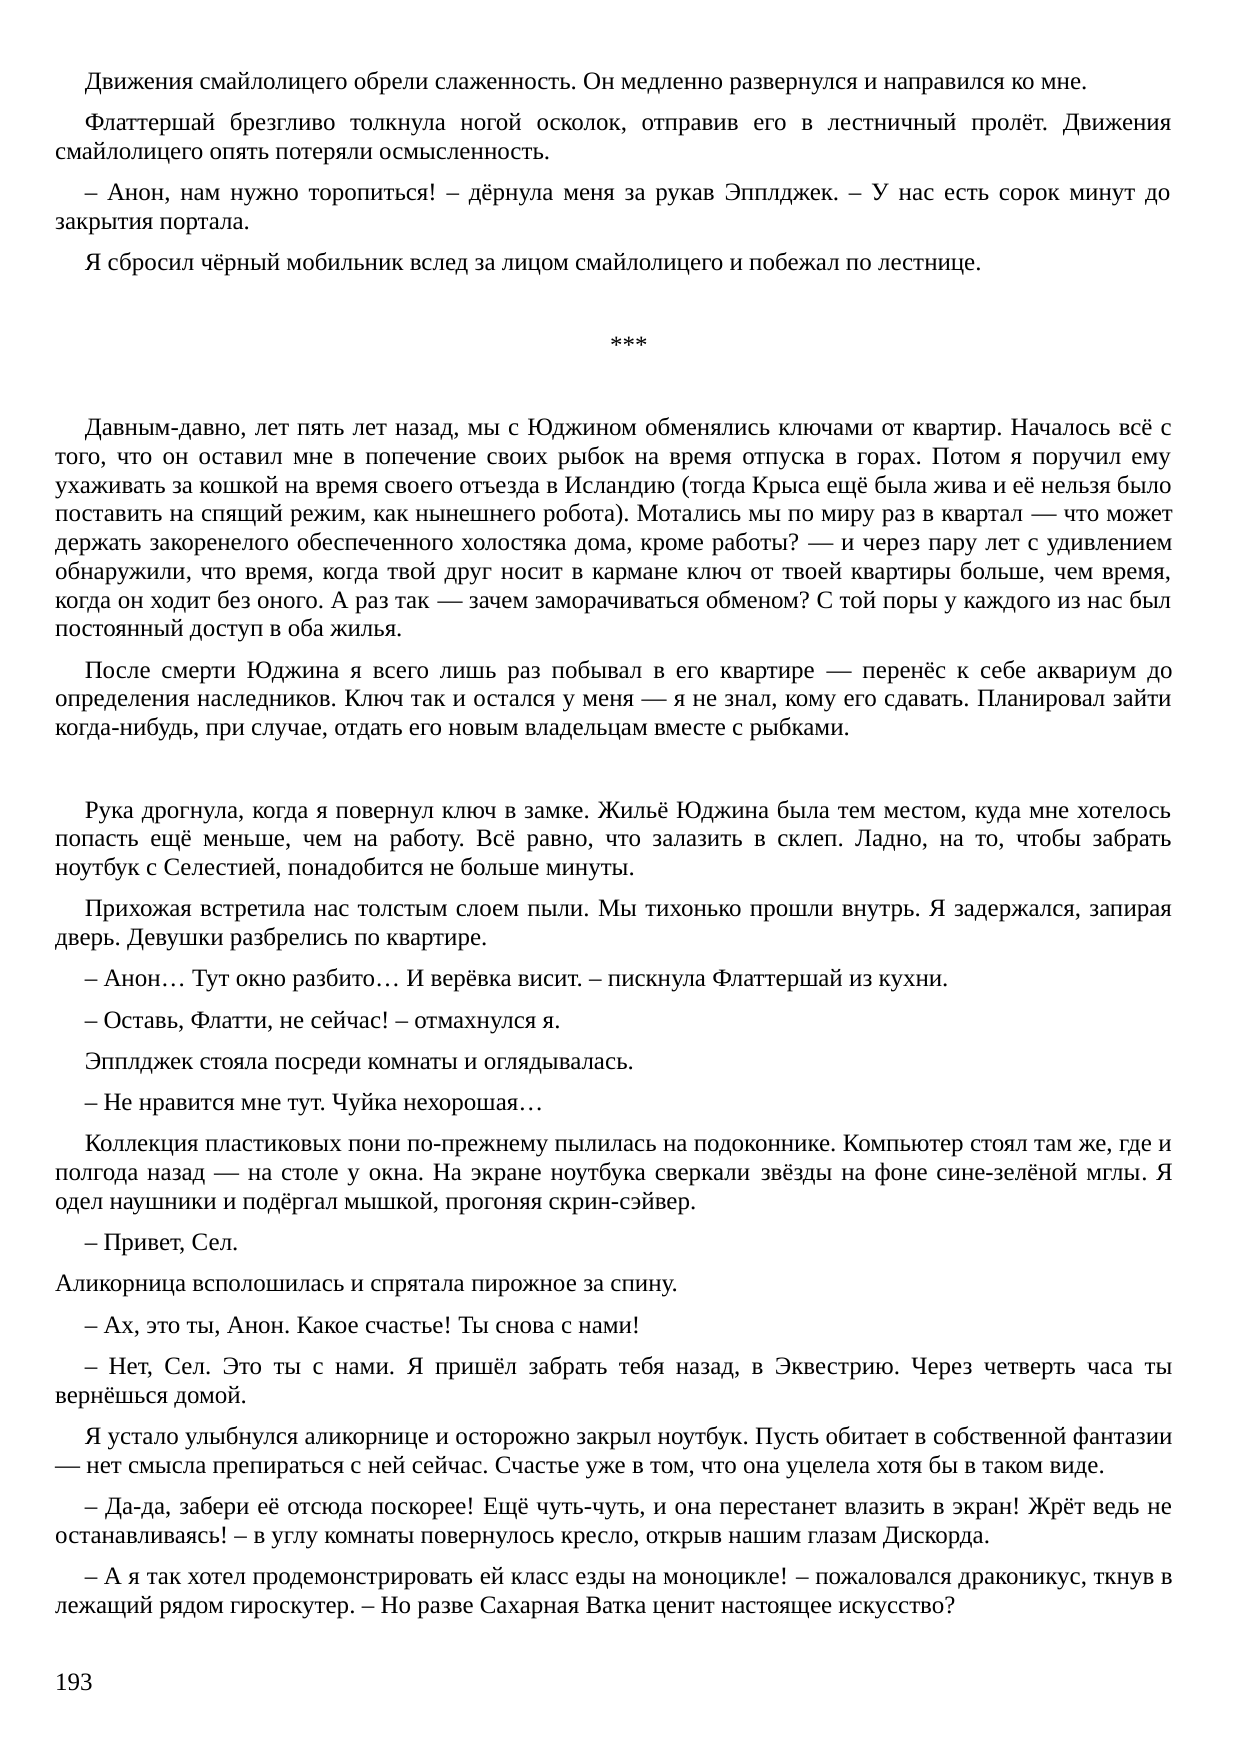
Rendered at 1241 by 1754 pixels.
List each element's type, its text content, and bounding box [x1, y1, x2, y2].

text Флаттершай брезгливо толкнула ногой осколок, отправив его в лестничный пролёт. Движения смайлолицего опять потеряли осмысленность. [55, 107, 1173, 165]
text Я сбросил чёрный мобильник вслед за лицом смайлолицего и побежал по лестнице. [55, 247, 1173, 276]
text Коллекция пластиковых пони по-прежнему пылилась на подоконнике. Компьютер стоял там же, где и полгода назад — на столе у окна. На экране ноутбука сверкали звёзды на фоне сине-зелёной мглы. Я одел наушники и подёргал мышкой, прогоняя скрин-сэйвер. [55, 1128, 1173, 1215]
text – Анон… Тут окно разбито… И верёвка висит. – пискнула Флаттершай из кухни. [55, 963, 1173, 992]
text Давным-давно, лет пять лет назад, мы с Юджином обменялись ключами от квартир. Началось всё с того, что он оставил мне в попечение своих рыбок на время отпуска в горах. Потом я поручил ему ухаживать за кошкой на время своего отъезда в Исландию (тогда Крыса ещё была жива и её нельзя было поставить на спящий режим, как нынешнего робота). Мотались мы по миру раз в квартал — что может держать закоренелого обеспеченного холостяка дома, кроме работы? — и через пару лет с удивлением обнаружили, что время, когда твой друг носит в кармане ключ от твоей квартиры больше, чем время, когда он ходит без оного. А раз так — зачем заморачиваться обменом? С той поры у каждого из нас был постоянный доступ в оба жилья. [55, 412, 1173, 642]
text Прихожая встретила нас толстым слоем пыли. Мы тихонько прошли внутрь. Я задержался, запирая дверь. Девушки разбрелись по квартире. [55, 893, 1173, 951]
text – Да-да, забери её отсюда поскорее! Ещё чуть-чуть, и она перестанет влазить в экран! Жрёт ведь не останавливаясь! – в углу комнаты повернулось кресло, открыв нашим глазам Дискорда. [55, 1491, 1173, 1548]
text *** [55, 330, 1173, 358]
text – Ах, это ты, Анон. Какое счастье! Ты снова с нами! [55, 1310, 1173, 1338]
text – А я так хотел продемонстрировать ей класс езды на моноцикле! – пожаловался драконикус, ткнув в лежащий рядом гироскутер. – Но разве Сахарная Ватка ценит настоящее искусство? [55, 1561, 1173, 1618]
text Рука дрогнула, когда я повернул ключ в замке. Жильё Юджина была тем местом, куда мне хотелось попасть ещё меньше, чем на работу. Всё равно, что залазить в склеп. Ладно, на то, чтобы забрать ноутбук с Селестией, понадобится не больше минуты. [55, 795, 1173, 881]
text – Не нравится мне тут. Чуйка нехорошая… [55, 1087, 1173, 1116]
text – Привет, Сел. [55, 1227, 1173, 1256]
text Движения смайлолицего обрели слаженность. Он медленно развернулся и направился ко мне. [55, 66, 1173, 95]
text – Анон, нам нужно торопиться! – дёрнула меня за рукав Эпплджек. – У нас есть сорок минут до закрытия портала. [55, 177, 1173, 235]
text После смерти Юджина я всего лишь раз побывал в его квартире — перенёс к себе аквариум до определения наследников. Ключ так и остался у меня — я не знал, кому его сдавать. Планировал зайти когда-нибудь, при случае, отдать его новым владельцам вместе с рыбками. [55, 655, 1173, 741]
text Эпплджек стояла посреди комнаты и оглядывалась. [55, 1046, 1173, 1075]
text – Оставь, Флатти, не сейчас! – отмахнулся я. [55, 1005, 1173, 1033]
text – Нет, Сел. Это ты с нами. Я пришёл забрать тебя назад, в Эквестрию. Через четверть часа ты вернёшься домой. [55, 1351, 1173, 1408]
text Я устало улыбнулся аликорнице и осторожно закрыл ноутбук. Пусть обитает в собственной фантазии — нет смысла препираться с ней сейчас. Счастье уже в том, что она уцелела хотя бы в таком виде. [55, 1421, 1173, 1478]
text Аликорница всполошилась и спрятала пирожное за спину. [55, 1268, 1173, 1297]
